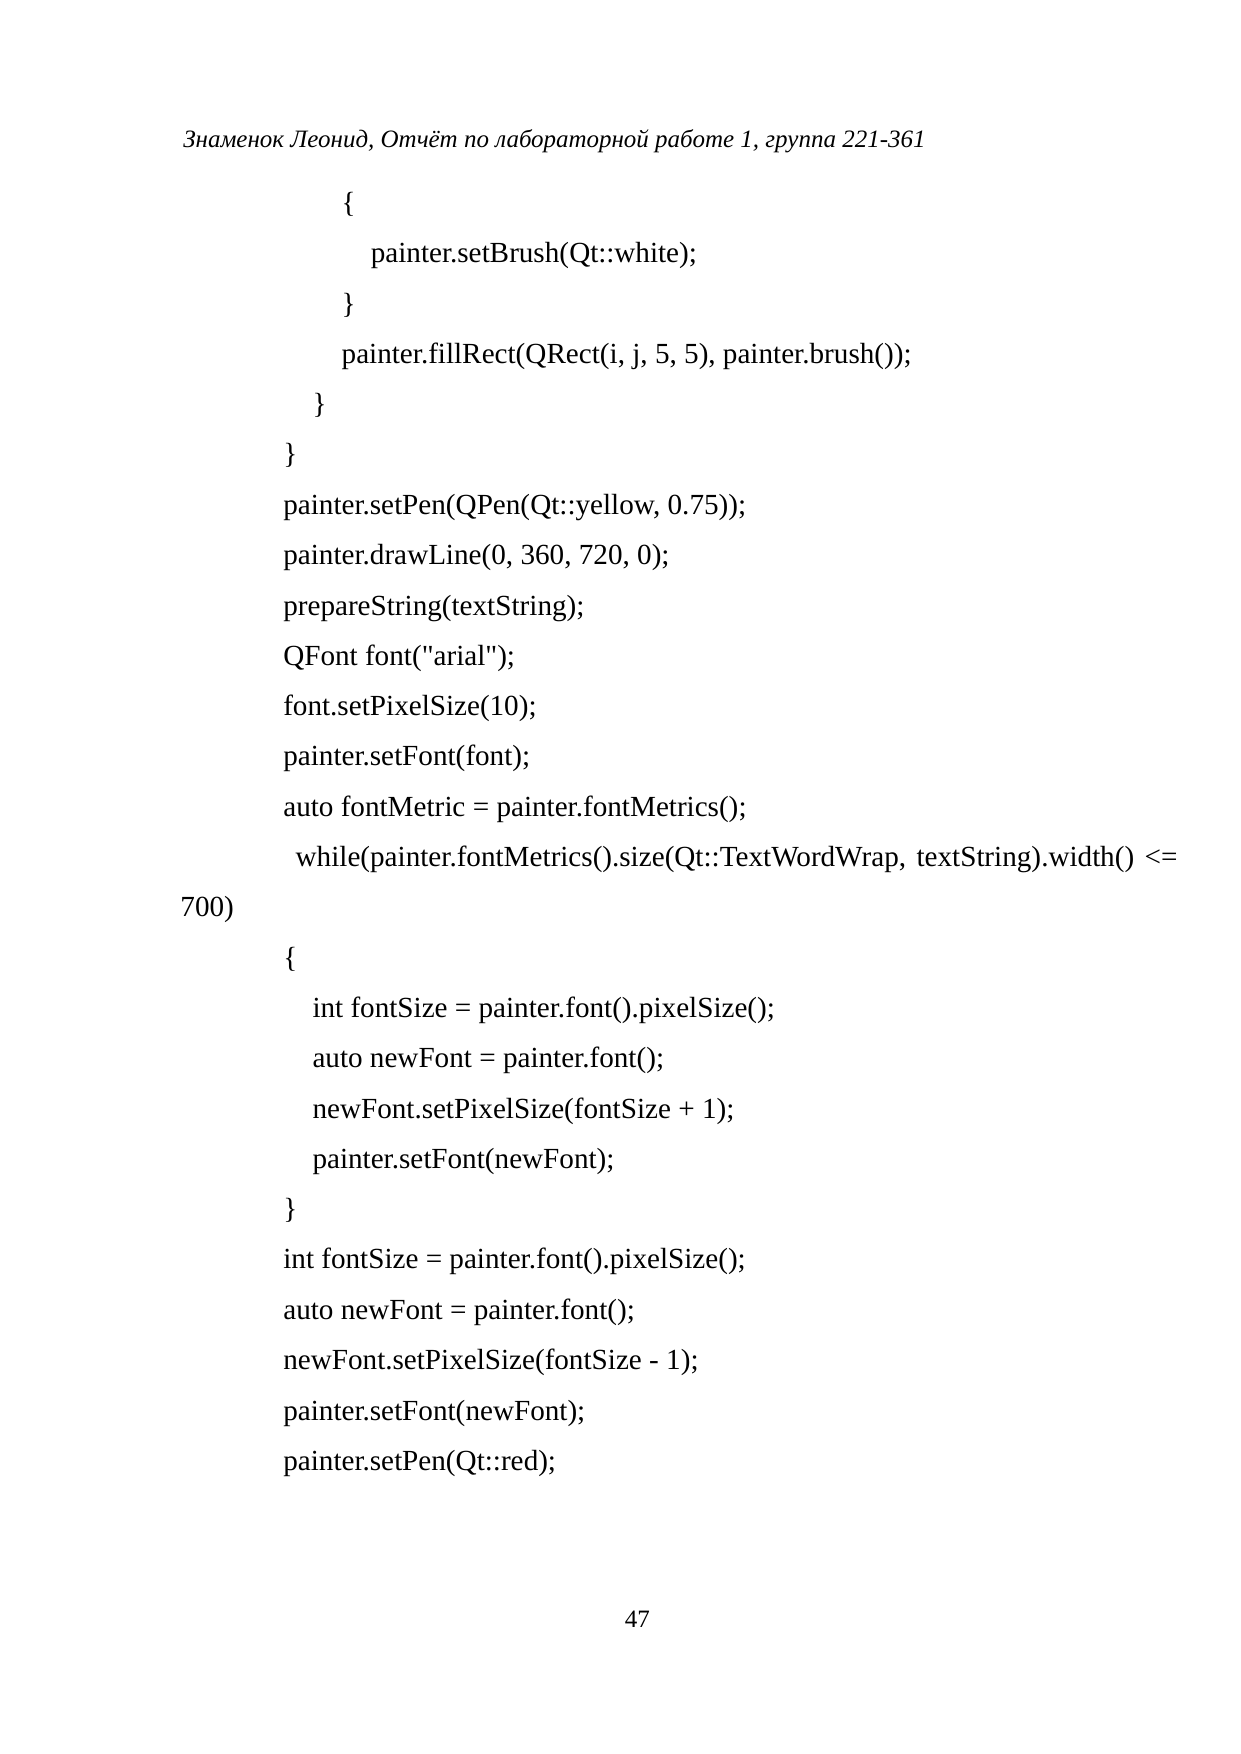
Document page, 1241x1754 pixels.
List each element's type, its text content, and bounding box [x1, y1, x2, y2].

text QFont font("arial"); [180, 638, 1178, 671]
text { [180, 185, 1178, 219]
text int fontSize = painter.font().pixelSize(); [180, 990, 1178, 1024]
text { [180, 940, 1178, 973]
text prepareString(textString); [180, 588, 1178, 621]
text painter.drawLine(0, 360, 720, 0); [180, 537, 1178, 571]
text painter.setPen(Qt::red); [180, 1443, 1178, 1476]
text painter.fillRect(QRect(i, j, 5, 5), painter.brush()); [180, 336, 1178, 369]
text } [180, 1191, 1178, 1225]
text painter.setBrush(Qt::white); [180, 235, 1178, 269]
text newFont.setPixelSize(fontSize + 1); [180, 1091, 1178, 1124]
text int fontSize = painter.font().pixelSize(); [180, 1242, 1178, 1275]
text newFont.setPixelSize(fontSize - 1); [180, 1342, 1178, 1376]
text auto newFont = painter.font(); [180, 1292, 1178, 1326]
text } [180, 437, 1178, 470]
text painter.setFont(font); [180, 738, 1178, 772]
text } [180, 286, 1178, 319]
text auto newFont = painter.font(); [180, 1040, 1178, 1074]
text font.setPixelSize(10); [180, 688, 1178, 722]
text } [180, 386, 1178, 420]
text auto fontMetric = painter.fontMetrics(); [180, 789, 1178, 822]
text painter.setFont(newFont); [180, 1141, 1178, 1174]
text painter.setPen(QPen(Qt::yellow, 0.75)); [180, 487, 1178, 521]
text while(painter.fontMetrics().size(Qt::TextWordWrap, textString).width() <= 700) [180, 839, 1178, 923]
text painter.setFont(newFont); [180, 1393, 1178, 1426]
